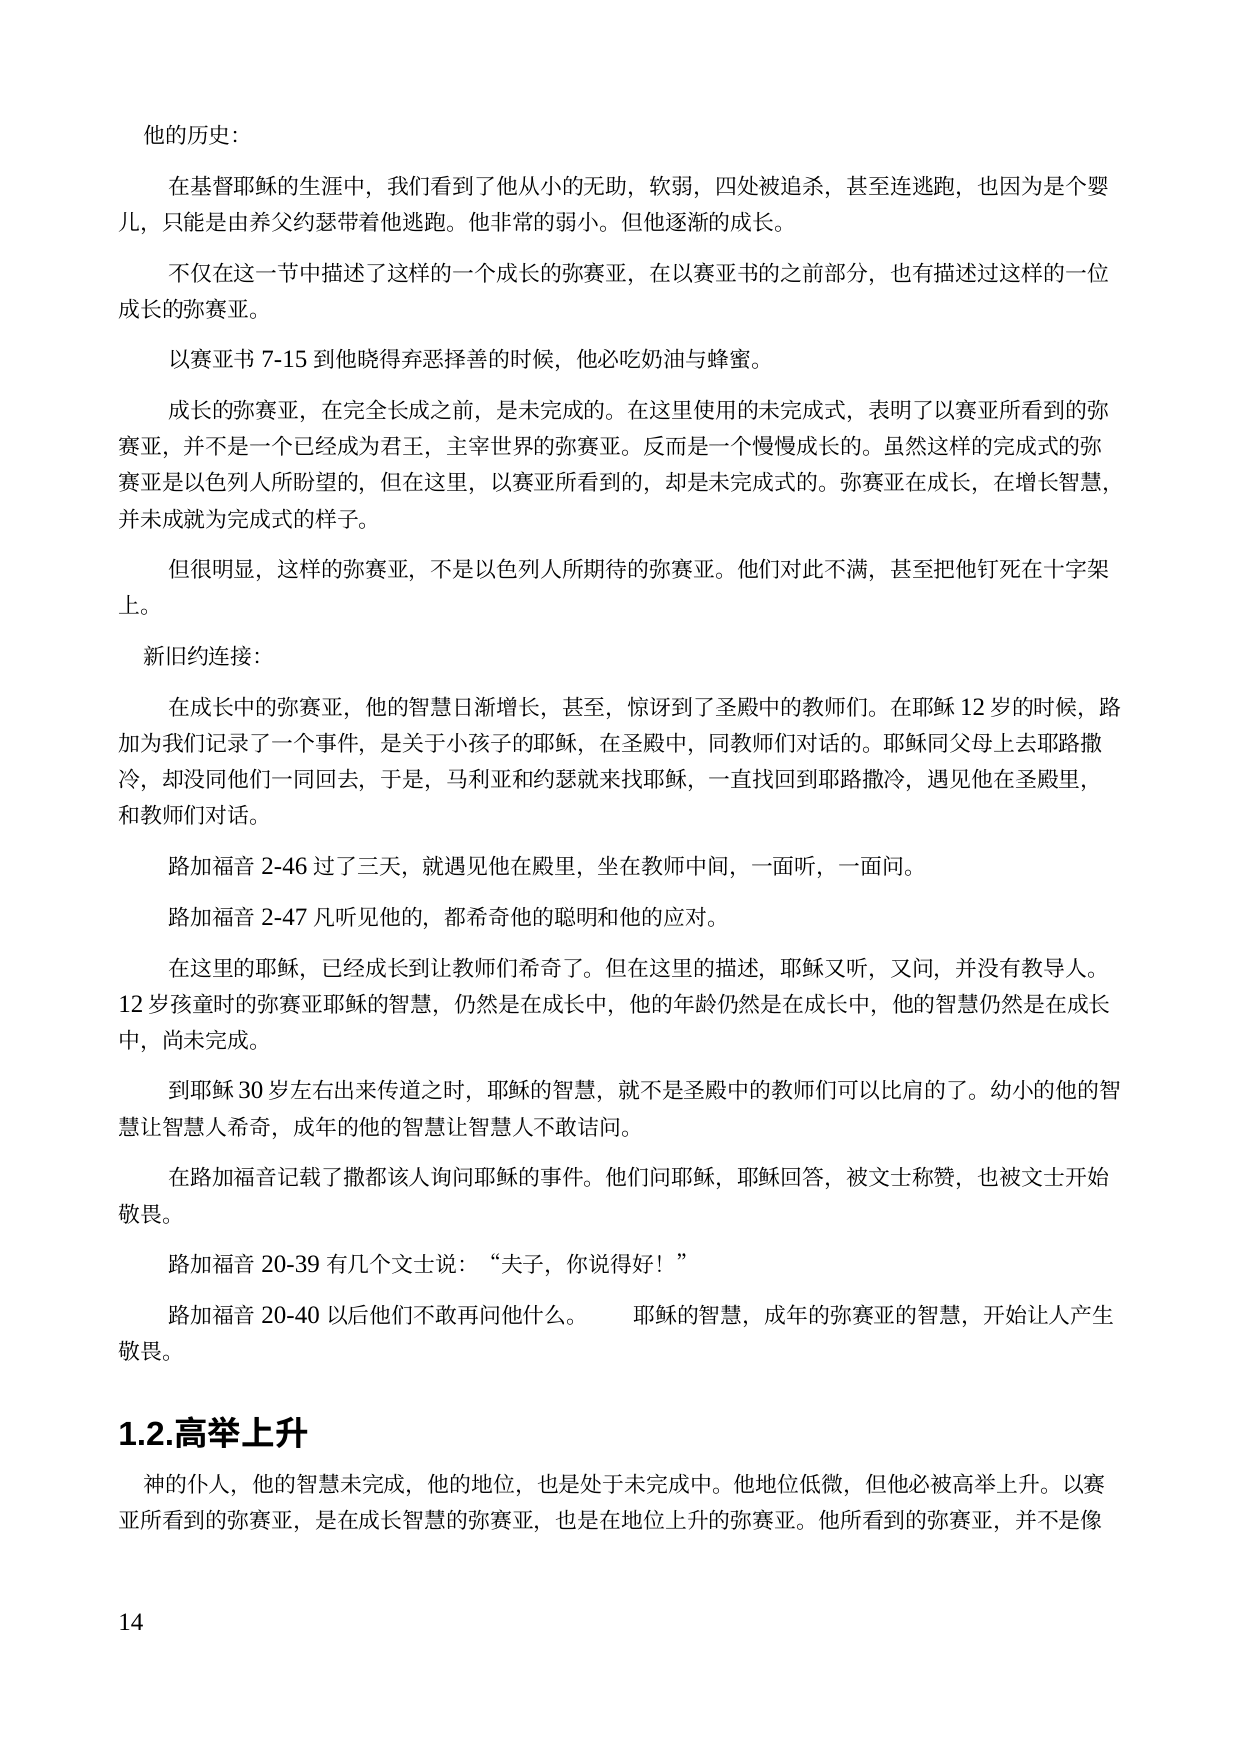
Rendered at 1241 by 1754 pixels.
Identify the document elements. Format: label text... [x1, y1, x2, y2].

text 路加福音 20-40 以后他们不敢再问他什么。 耶稣的智慧，成年的弥赛亚的智慧，开始让人产生敬畏。 [118, 1298, 1122, 1366]
text 他的历史： [118, 118, 1122, 149]
text 神的仆人，他的智慧未完成，他的地位，也是处于未完成中。他地位低微，但他必被高举上升。以赛亚所看到的弥赛亚，是在成长智慧的弥赛亚，也是在地位上升的弥赛亚。他所看到的弥赛亚，并不是像 [118, 1467, 1122, 1534]
text 路加福音 2-46 过了三天，就遇见他在殿里，坐在教师中间，一面听，一面问。 [118, 849, 1122, 881]
text 路加福音 20-39 有几个文士说：“夫子，你说得好！” [118, 1247, 1122, 1279]
text 在路加福音记载了撒都该人询问耶稣的事件。他们问耶稣，耶稣回答，被文士称赞，也被文士开始敬畏。 [118, 1161, 1122, 1228]
text 路加福音 2-47 凡听见他的，都希奇他的聪明和他的应对。 [118, 900, 1122, 931]
text 在基督耶稣的生涯中，我们看到了他从小的无助，软弱，四处被追杀，甚至连逃跑，也因为是个婴儿，只能是由养父约瑟带着他逃跑。他非常的弱小。但他逐渐的成长。 [118, 169, 1122, 236]
text 在这里的耶稣，已经成长到让教师们希奇了。但在这里的描述，耶稣又听，又问，并没有教导人。12岁孩童时的弥赛亚耶稣的智慧，仍然是在成长中，他的年龄仍然是在成长中，他的智慧仍然是在成长中，尚未完成。 [118, 951, 1122, 1054]
text 新旧约连接： [118, 639, 1122, 671]
text 不仅在这一节中描述了这样的一个成长的弥赛亚，在以赛亚书的之前部分，也有描述过这样的一位成长的弥赛亚。 [118, 256, 1122, 323]
text 以赛亚书 7-15 到他晓得弃恶择善的时候，他必吃奶油与蜂蜜。 [118, 343, 1122, 374]
subtitle 1.2.高举上升 [118, 1406, 1122, 1454]
text 到耶稣30岁左右出来传道之时，耶稣的智慧，就不是圣殿中的教师们可以比肩的了。幼小的他的智慧让智慧人希奇，成年的他的智慧让智慧人不敢诘问。 [118, 1074, 1122, 1141]
text 成长的弥赛亚，在完全长成之前，是未完成的。在这里使用的未完成式，表明了以赛亚所看到的弥赛亚，并不是一个已经成为君王，主宰世界的弥赛亚。反而是一个慢慢成长的。虽然这样的完成式的弥赛亚是以色列人所盼望的，但在这里，以赛亚所看到的，却是未完成式的。弥赛亚在成长，在增长智慧，并未成就为完成式的样子。 [118, 393, 1122, 533]
text 但很明显，这样的弥赛亚，不是以色列人所期待的弥赛亚。他们对此不满，甚至把他钉死在十字架上。 [118, 552, 1122, 620]
text 在成长中的弥赛亚，他的智慧日渐增长，甚至，惊讶到了圣殿中的教师们。在耶稣12岁的时候，路加为我们记录了一个事件，是关于小孩子的耶稣，在圣殿中，同教师们对话的。耶稣同父母上去耶路撒冷，却没同他们一同回去，于是，马利亚和约瑟就来找耶稣，一直找回到耶路撒冷，遇见他在圣殿里，和教师们对话。 [118, 690, 1122, 830]
